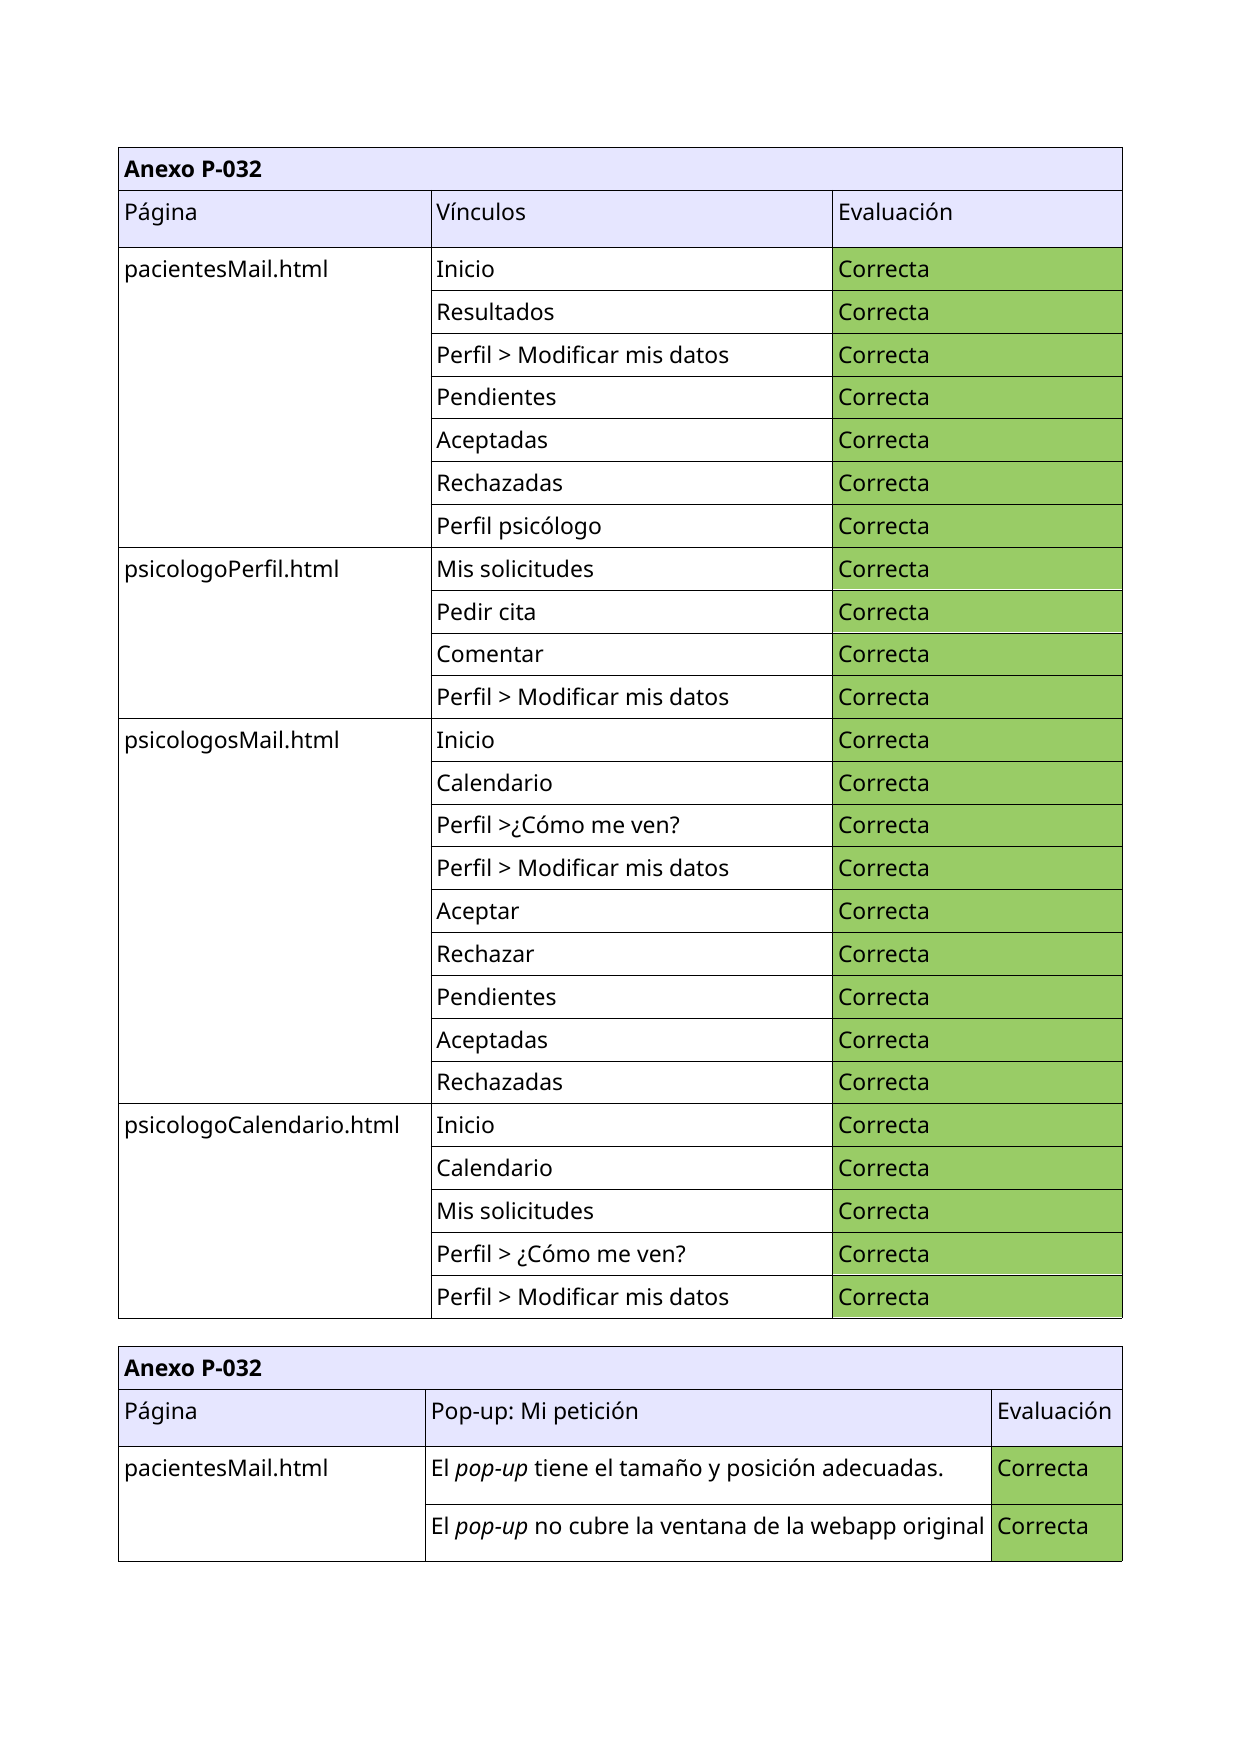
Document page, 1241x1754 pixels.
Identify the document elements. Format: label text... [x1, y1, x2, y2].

table_cell Evaluación [833, 191, 1122, 247]
table_cell pacientesMail.html [119, 248, 431, 547]
table_cell Perfil psicólogo [432, 505, 832, 547]
table_cell Correcta [833, 1147, 1122, 1189]
table_cell Vínculos [432, 191, 832, 247]
table_cell Correcta [833, 334, 1122, 376]
table_cell Correcta [833, 419, 1122, 461]
table_cell Correcta [833, 847, 1122, 889]
table_cell psicologoCalendario.html [119, 1104, 431, 1317]
table_cell Correcta [833, 1019, 1122, 1061]
table_cell Aceptar [432, 890, 832, 932]
table_cell Comentar [432, 634, 832, 675]
table_cell Correcta [833, 634, 1122, 675]
table_cell Calendario [432, 762, 832, 804]
table_cell Correcta [833, 719, 1122, 761]
table_cell pacientesMail.html [119, 1447, 425, 1561]
table_cell Correcta [833, 1276, 1122, 1317]
table_cell Inicio [432, 248, 832, 290]
table_cell psicologoPerfil.html [119, 548, 431, 718]
table_cell Correcta [992, 1447, 1122, 1504]
table_cell Pendientes [432, 377, 832, 418]
table_cell Correcta [833, 591, 1122, 632]
table_cell Correcta [833, 976, 1122, 1018]
table_cell Correcta [833, 548, 1122, 589]
table_cell Correcta [833, 291, 1122, 333]
table_cell Aceptadas [432, 419, 832, 461]
table_cell Correcta [833, 1104, 1122, 1146]
table_cell Perfil > Modificar mis datos [432, 1276, 832, 1317]
table_cell Perfil > Modificar mis datos [432, 847, 832, 889]
table_cell Correcta [833, 890, 1122, 932]
table_cell Correcta [833, 805, 1122, 846]
table_cell Pendientes [432, 976, 832, 1018]
table_cell Correcta [833, 1062, 1122, 1103]
table_cell Correcta [833, 1233, 1122, 1274]
table_cell Perfil > Modificar mis datos [432, 676, 832, 718]
table_cell Correcta [833, 933, 1122, 975]
table_cell Rechazar [432, 933, 832, 975]
table_header Anexo P-032 [119, 148, 1122, 190]
table_cell psicologosMail.html [119, 719, 431, 1103]
table_cell Aceptadas [432, 1019, 832, 1061]
table_cell Correcta [992, 1505, 1122, 1561]
table_cell Inicio [432, 1104, 832, 1146]
table_cell El pop-up tiene el tamaño y posición adecuadas. [426, 1447, 991, 1504]
table_cell Correcta [833, 762, 1122, 804]
table_cell Perfil >¿Cómo me ven? [432, 805, 832, 846]
table_cell Correcta [833, 248, 1122, 290]
table_cell Pop-up: Mi petición [426, 1390, 991, 1446]
table_cell Mis solicitudes [432, 548, 832, 589]
table_cell Correcta [833, 462, 1122, 504]
table_cell Correcta [833, 505, 1122, 547]
table_header Anexo P-032 [119, 1347, 1122, 1389]
table_cell Calendario [432, 1147, 832, 1189]
table_cell Correcta [833, 1190, 1122, 1232]
table_cell Perfil > Modificar mis datos [432, 334, 832, 376]
table_cell Correcta [833, 377, 1122, 418]
table_cell Página [119, 191, 431, 247]
table_cell Evaluación [992, 1390, 1122, 1446]
table_cell Pedir cita [432, 591, 832, 632]
table_cell Página [119, 1390, 425, 1446]
table_cell Rechazadas [432, 462, 832, 504]
table_cell El pop-up no cubre la ventana de la webapp original [426, 1505, 991, 1561]
table_cell Perfil > ¿Cómo me ven? [432, 1233, 832, 1274]
table_cell Correcta [833, 676, 1122, 718]
table_cell Mis solicitudes [432, 1190, 832, 1232]
table_cell Rechazadas [432, 1062, 832, 1103]
table_cell Resultados [432, 291, 832, 333]
table_cell Inicio [432, 719, 832, 761]
